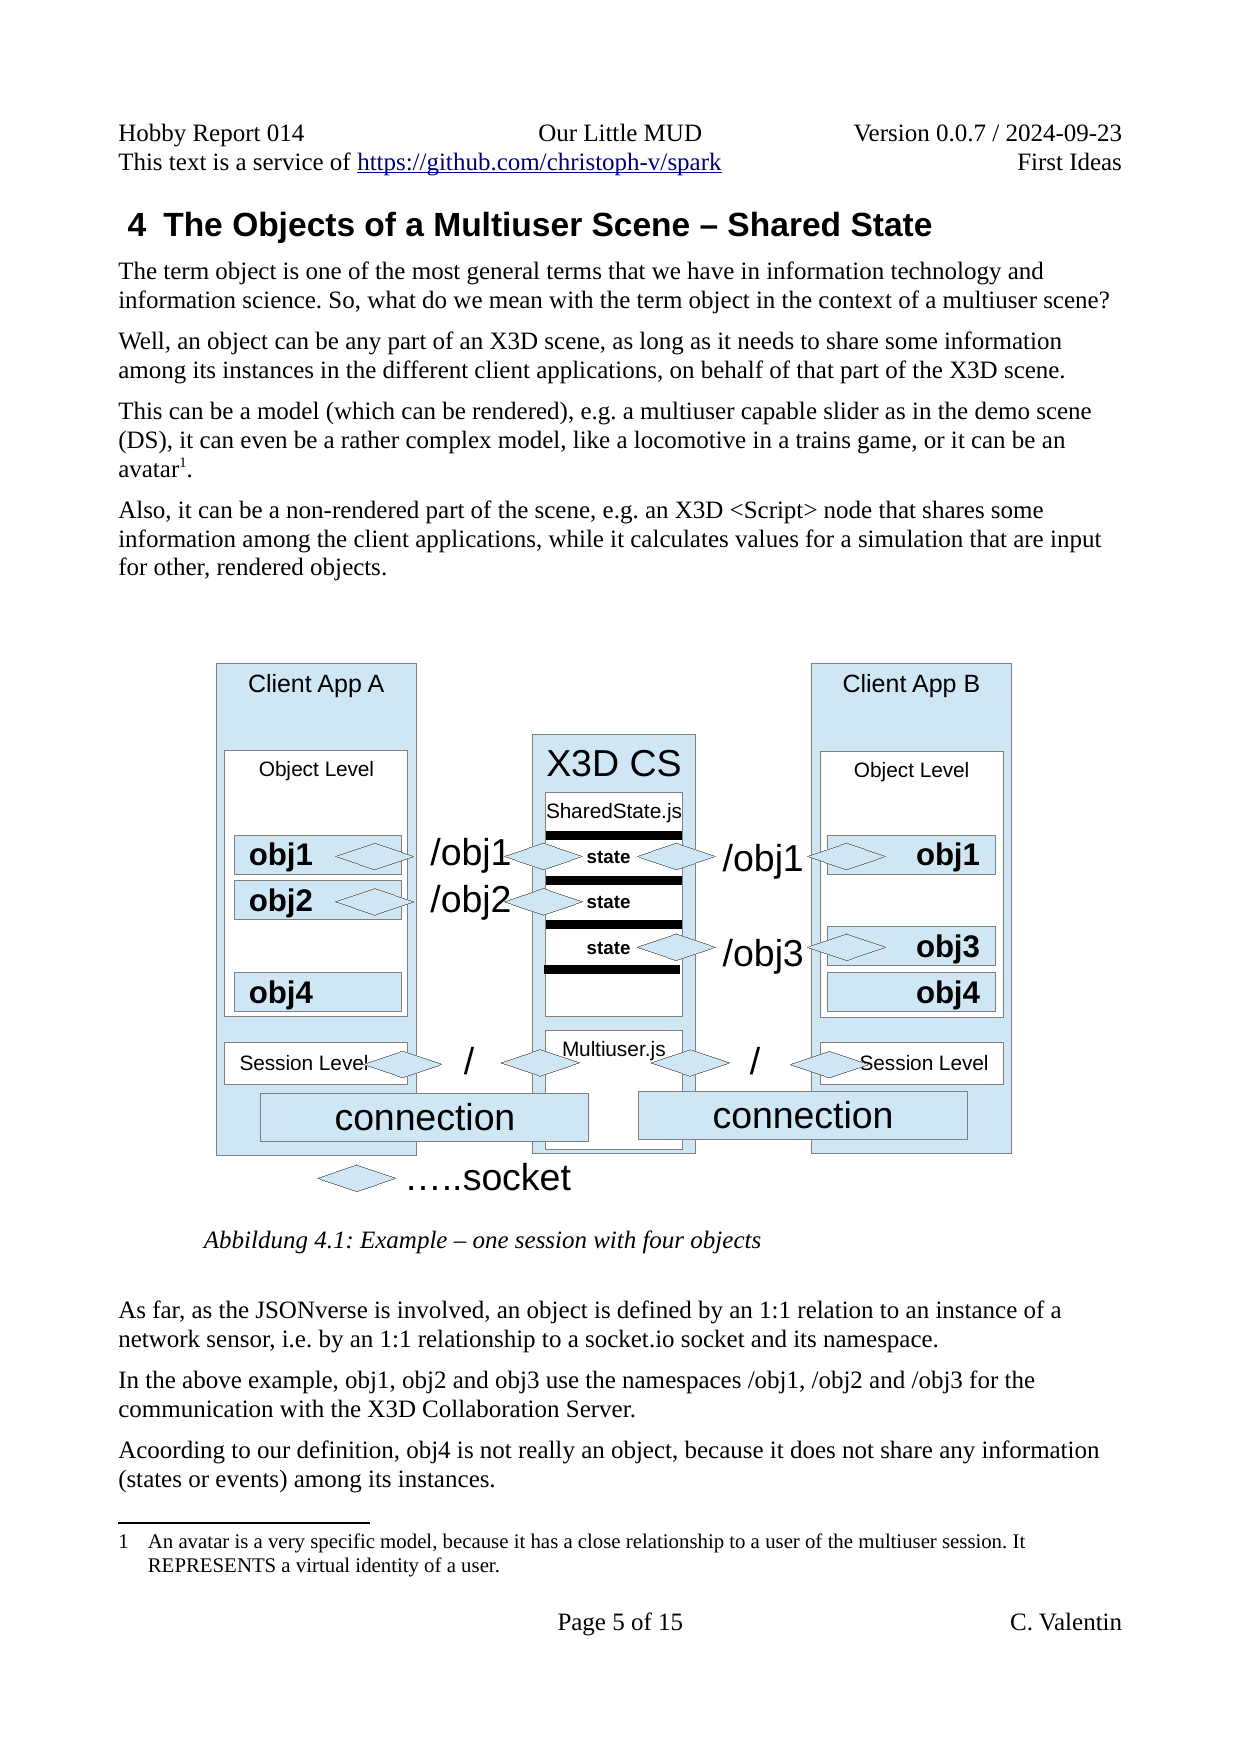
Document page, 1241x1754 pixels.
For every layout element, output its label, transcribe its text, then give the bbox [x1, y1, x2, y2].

text Also, it can be a non-rendered part of the scene, e.g. an X3D <Script> node that shares some information among the client applications, while it calculates values for a simulation that are input for other, rendered objects. [118, 495, 1122, 581]
subtitle The Objects of a Multiuser Scene – Shared State [118, 205, 1122, 244]
text An avatar is a very specific model, because it has a close relationship to a user of the multiuser session. It REPRESENTS a virtual identity of a user. [118, 1529, 1122, 1577]
text The term object is one of the most general terms that we have in information technology and information science. So, what do we mean with the term object in the context of a multiuser scene? [118, 256, 1122, 314]
text In the above example, obj1, obj2 and obj3 use the namespaces /obj1, /obj2 and /obj3 for the communication with the X3D Collaboration Server. [118, 1366, 1122, 1423]
text Acoording to our definition, obj4 is not really an object, because it does not share any information (states or events) among its instances. [118, 1436, 1122, 1493]
text As far, as the JSONverse is involved, an object is defined by an 1:1 relation to an instance of a network sensor, i.e. by an 1:1 relationship to a socket.io socket and its namespace. [118, 1296, 1122, 1353]
text This can be a model (which can be rendered), e.g. a multiuser capable slider as in the demo scene (DS), it can even be a rather complex model, like a locomotive in a trains game, or it can be an avatar. [118, 396, 1122, 482]
text Abbildung 4.1: Example – one session with four objects [204, 647, 1036, 1254]
text Well, an object can be any part of an X3D scene, as long as it needs to share some information among its instances in the different client applications, on behalf of that part of the X3D scene. [118, 326, 1122, 384]
